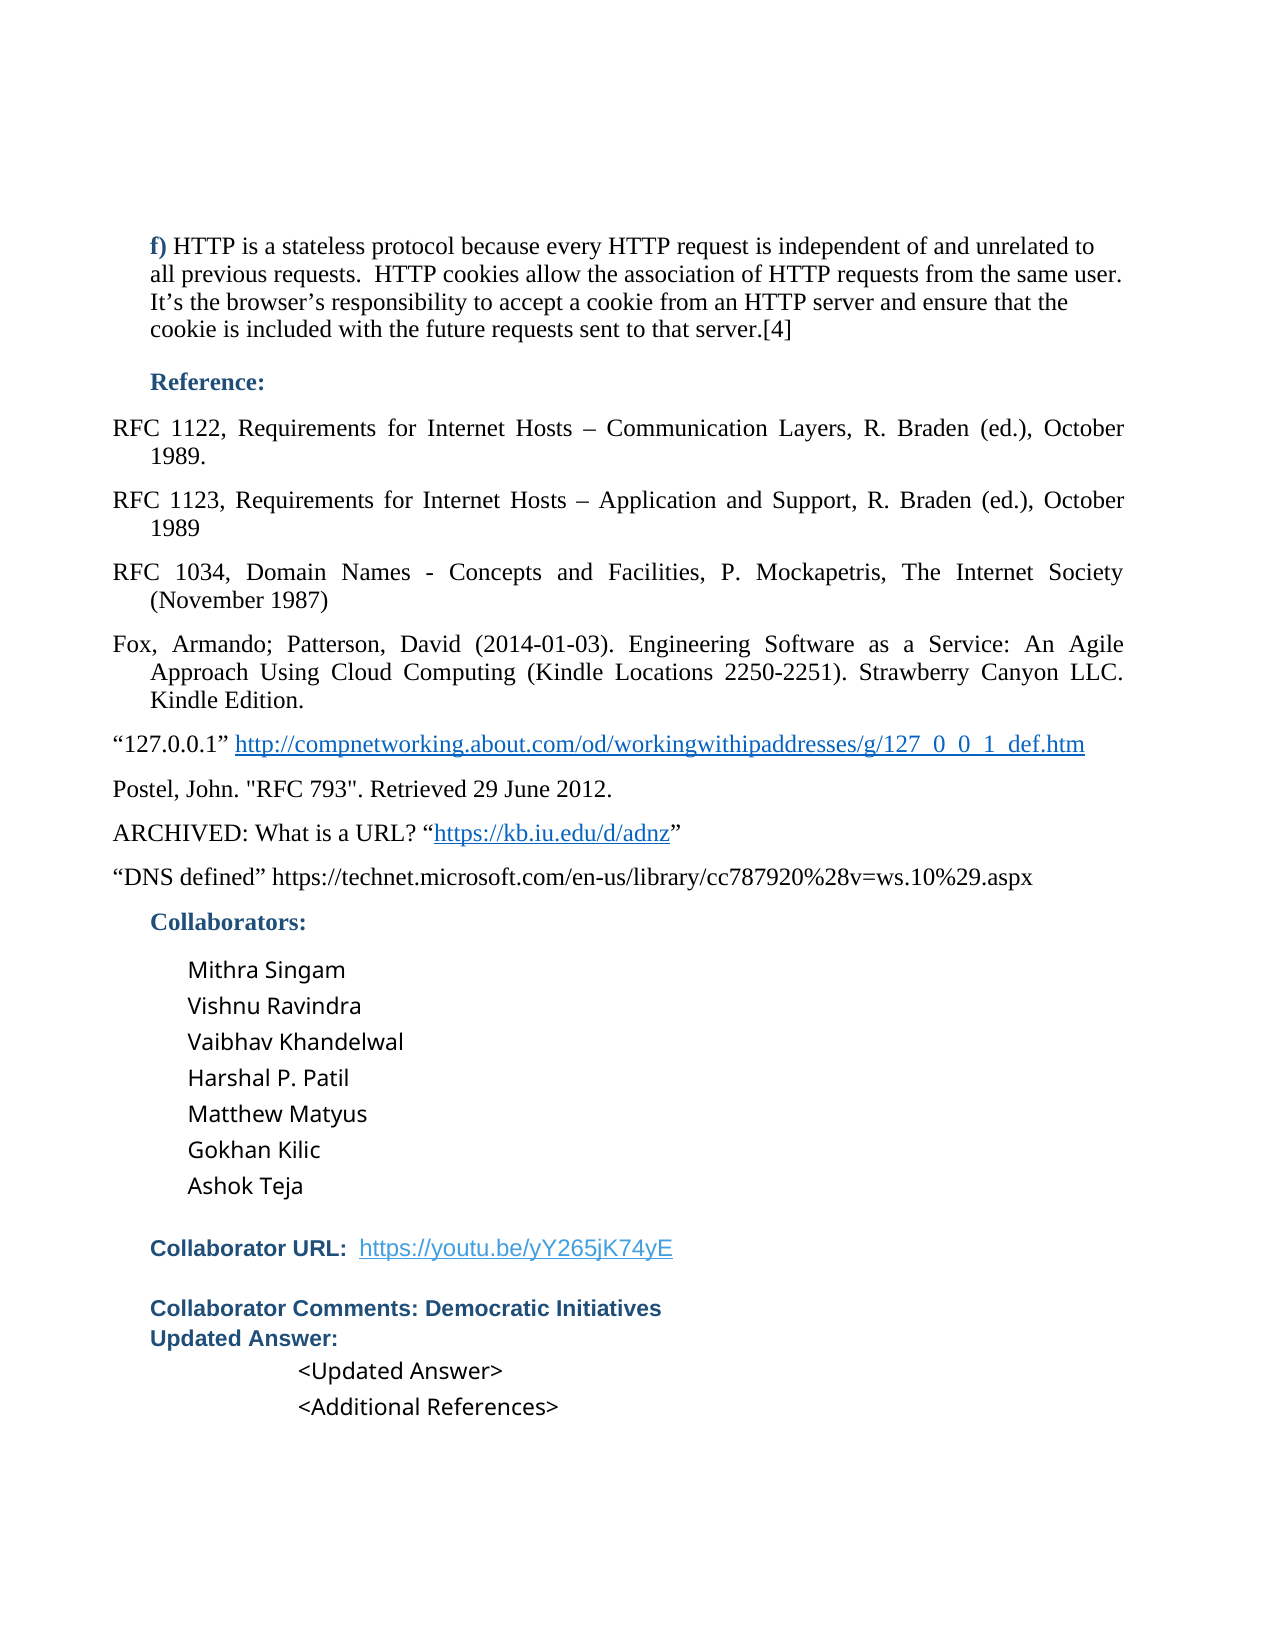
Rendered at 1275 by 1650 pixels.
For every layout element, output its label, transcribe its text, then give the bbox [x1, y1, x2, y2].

text <Additional References> [298, 1391, 1125, 1422]
text Vaibhav Khandelwal [187, 1026, 1125, 1057]
text Reference: [150, 368, 1125, 396]
text Matthew Matyus [187, 1098, 1125, 1129]
text f) HTTP is a stateless protocol because every HTTP request is independent of and unrelated to all previous requests. HTTP cookies allow the association of HTTP requests from the same user. It’s the browser’s responsibility to accept a cookie from an HTTP server and ensure that the cookie is included with the future requests sent to that server.[4] [150, 232, 1125, 343]
text Vishnu Ravindra [187, 990, 1125, 1021]
list ARCHIVED: What is a URL? “https://kb.iu.edu/d/adnz” [112, 819, 1125, 847]
list Fox, Armando; Patterson, David (2014-01-03). Engineering Software as a Service: An Agile Approach Using Cloud Computing (Kindle Locations 2250-2251). Strawberry Canyon LLC. Kindle Edition. [112, 631, 1125, 714]
list RFC 1034, Domain Names - Concepts and Facilities, P. Mockapetris, The Internet Society (November 1987) [112, 558, 1125, 614]
text Ashok Teja [187, 1170, 1125, 1201]
text Harshal P. Patil [187, 1062, 1125, 1093]
list Postel, John. "RFC 793". Retrieved 29 June 2012. [112, 775, 1125, 802]
text Collaborator Comments: Democratic Initiatives Updated Answer: [150, 1296, 1125, 1351]
text Collaborators: [150, 908, 1125, 936]
text <Updated Answer> [298, 1354, 1125, 1386]
list RFC 1123, Requirements for Internet Hosts – Application and Support, R. Braden (ed.), October 1989 [112, 486, 1125, 542]
text Collaborator URL: https://youtu.be/yY265jK74yE [150, 1235, 1125, 1262]
list “DNS defined” https://technet.microsoft.com/en-us/library/cc787920%28v=ws.10%29.aspx [112, 863, 1125, 891]
text Mithra Singam [187, 954, 1125, 985]
list “127.0.0.1” http://compnetworking.about.com/od/workingwithipaddresses/g/127_0_0_1_def.htm [112, 730, 1125, 758]
text Gokhan Kilic [187, 1134, 1125, 1165]
list RFC 1122, Requirements for Internet Hosts – Communication Layers, R. Braden (ed.), October 1989. [112, 414, 1125, 470]
